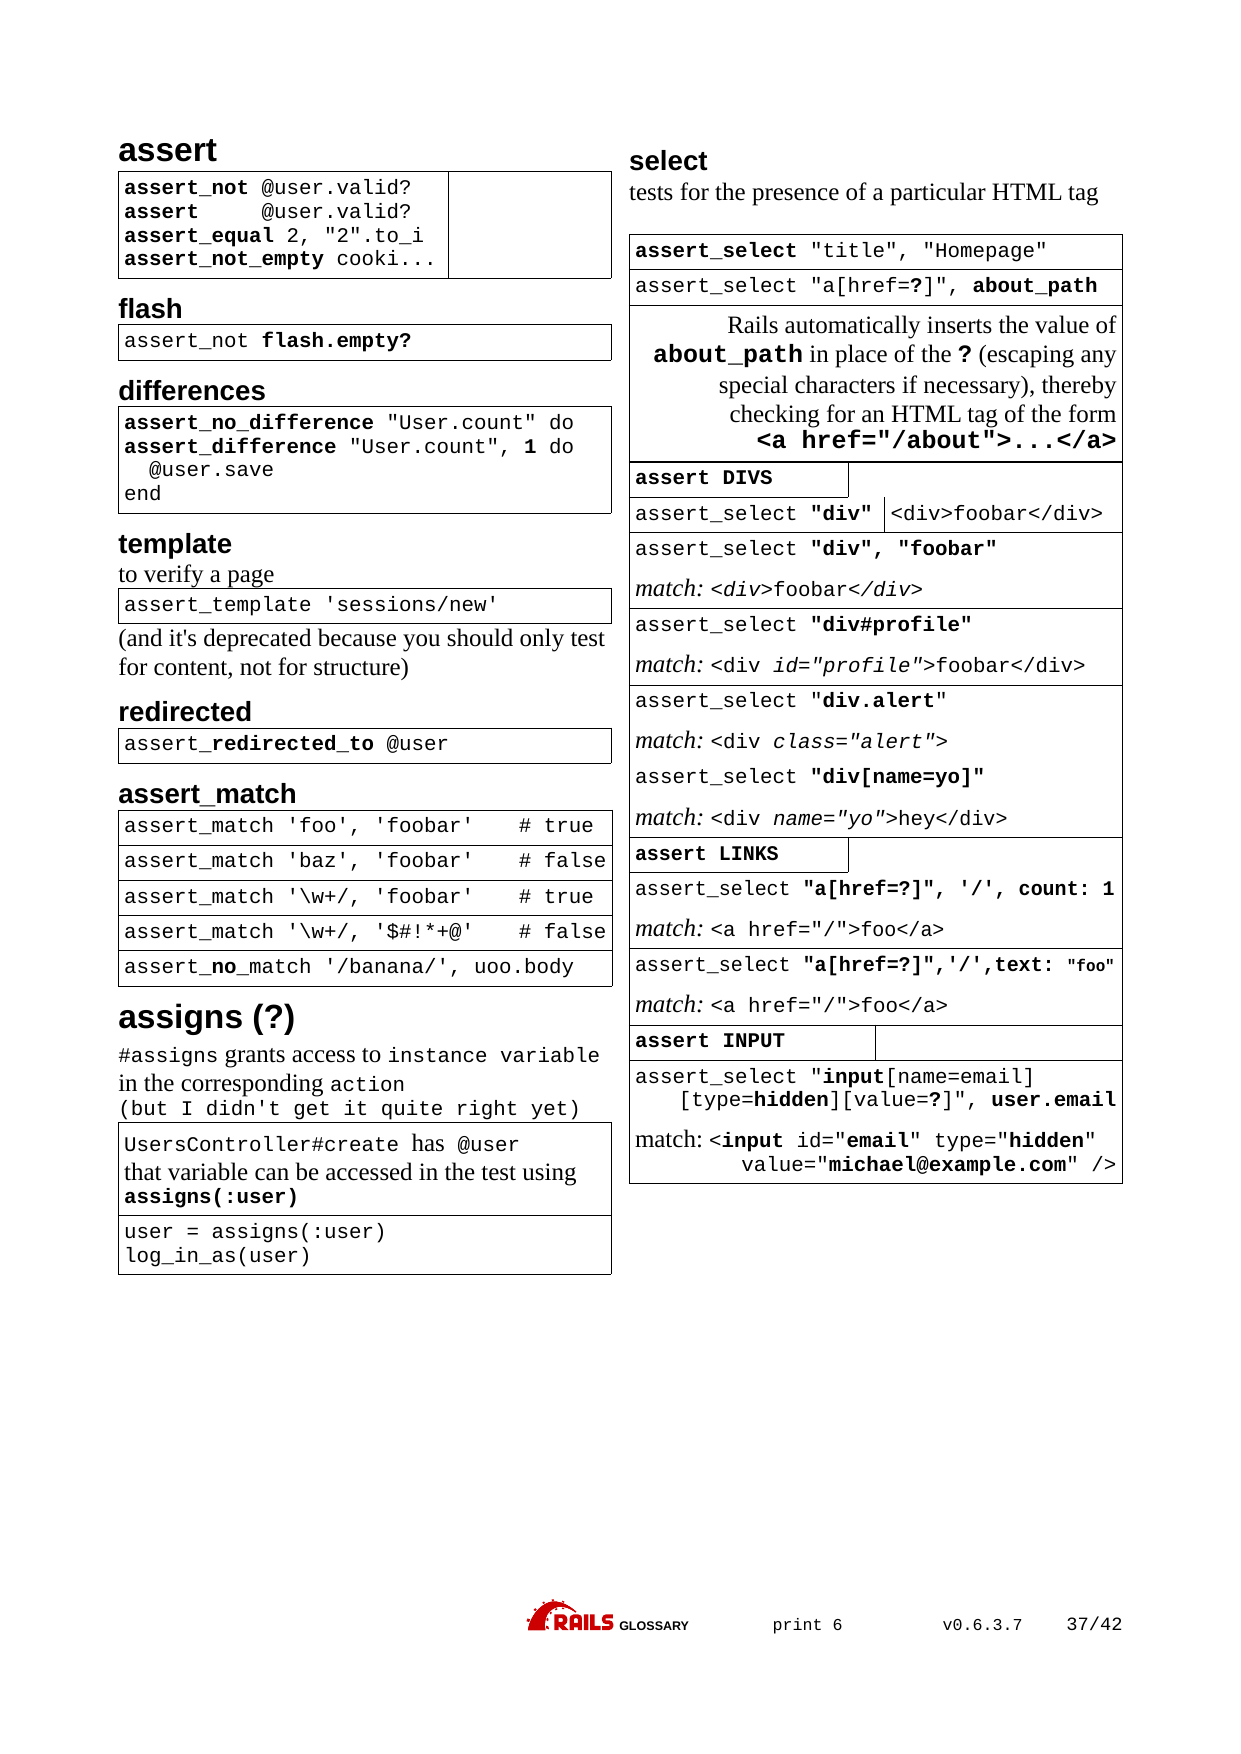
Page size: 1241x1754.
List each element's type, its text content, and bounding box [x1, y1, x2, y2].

table_header [449, 172, 611, 278]
text to verify a page [118, 559, 611, 588]
table_cell assert_select "div", "foobar" [630, 533, 1122, 567]
table_cell match: <a href="/">foo</a> [630, 907, 1122, 948]
table_cell match: <div class="alert"> [630, 720, 1122, 761]
table_header UsersController#create has @user that variable can be accessed in the test using assigns(:user) [119, 1123, 611, 1215]
table_cell [849, 838, 1122, 872]
table_cell # true [483, 881, 612, 915]
subtitle assert [118, 130, 611, 168]
table_cell # false [483, 846, 612, 880]
table_header assert_no_difference "User.count" do assert_difference "User.count", 1 do @user.save end [119, 407, 611, 512]
table_cell assert_select "a[href=?]", '/', count: 1 [630, 872, 1122, 907]
subtitle differences [118, 374, 611, 406]
table_cell match: <div name="yo">hey</div> [630, 796, 1122, 837]
table_cell match: <div id="profile">foobar</div> [630, 644, 1122, 684]
table_header assert_match 'foo', 'foobar' [119, 811, 483, 845]
table_cell assert_select "div[name=yo]" [630, 761, 1122, 796]
table_cell assert INPUT [630, 1026, 875, 1060]
subtitle flash [118, 292, 611, 324]
table_header assert_not flash.empty? [119, 325, 611, 359]
table_cell assert_select "div" [630, 497, 884, 532]
table_cell match: <a href="/">foo</a> [630, 984, 1122, 1024]
table_cell match: <input id="email" type="hidden" value="michael@example.com" /> [630, 1119, 1122, 1183]
table_header assert_not @user.valid? assert @user.valid? assert_equal 2, "2".to_i assert_not_empty cooki... [119, 172, 448, 278]
table_cell assert_select "a[href=?]",'/',text: "foo" [630, 949, 1122, 983]
table_cell assert_match 'baz', 'foobar' [119, 846, 483, 880]
subtitle assert_match [118, 778, 611, 809]
table_cell assert LINKS [630, 838, 848, 872]
text (and it's deprecated because you should only test for content, not for structure) [118, 624, 611, 681]
table_cell user = assigns(:user) log_in_as(user) [119, 1216, 611, 1274]
table_cell assert_select "div#profile" [630, 609, 1122, 643]
table_header # true [483, 811, 612, 845]
table_cell # false [483, 916, 612, 950]
table_header assert_template 'sessions/new' [119, 589, 611, 623]
table_cell Rails automatically inserts the value of about_path in place of the ? (escaping any special characters if necessary), thereby checking for an HTML tag of the form <a href="/about">...</a> [630, 306, 1122, 461]
text #assigns grants access to instance variable in the corresponding action [118, 1039, 611, 1098]
table_cell assert_no_match '/banana/', uoo.body [119, 951, 612, 986]
table_cell assert_select "div.alert" [630, 686, 1122, 720]
text tests for the presence of a particular HTML tag [629, 177, 1122, 205]
subtitle redirected [118, 696, 611, 727]
table_header [849, 463, 1122, 497]
table_cell assert_match '\w+/, '$#!*+@' [119, 916, 483, 950]
table_cell assert_match '\w+/, 'foobar' [119, 881, 483, 915]
table_cell [876, 1026, 1122, 1060]
table_header assert_select "title", "Homepage" [630, 235, 1122, 269]
subtitle select [629, 145, 1122, 177]
text (but I didn't get it quite right yet) [118, 1098, 611, 1122]
table_header assert DIVS [630, 463, 848, 497]
subtitle template [118, 527, 611, 559]
table_cell assert_select "a[href=?]", about_path [630, 270, 1122, 304]
subtitle assigns (?) [118, 997, 611, 1036]
table_cell assert_select "input[name=email] [type=hidden][value=?]", user.email [630, 1061, 1122, 1119]
table_cell <div>foobar</div> [885, 497, 1122, 532]
table_header assert_redirected_to @user [119, 729, 611, 763]
table_cell match: <div>foobar</div> [630, 567, 1122, 608]
